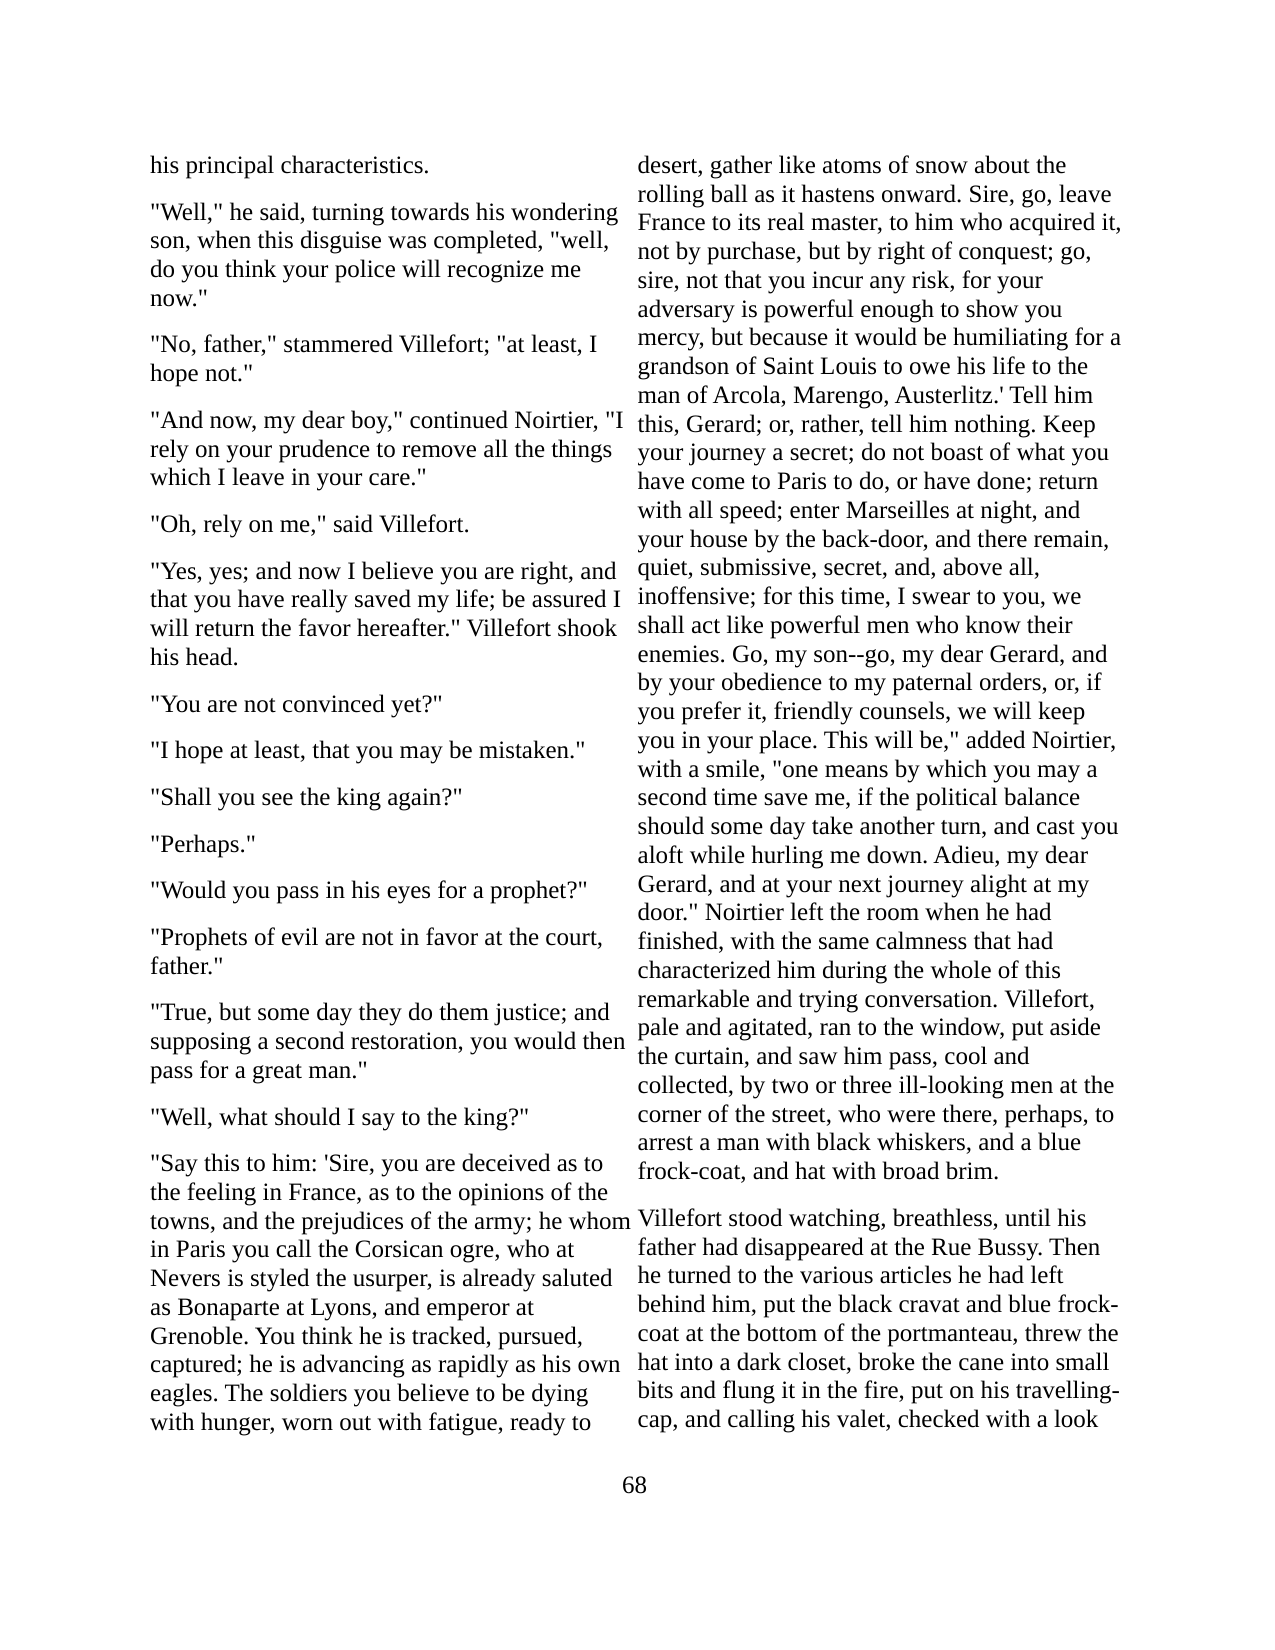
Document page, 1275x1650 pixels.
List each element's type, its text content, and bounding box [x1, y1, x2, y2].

text "Perhaps." [150, 829, 637, 857]
text "And now, my dear boy," continued Noirtier, "I rely on your prudence to remove all the things which I leave in your care." [150, 405, 637, 491]
text "Say this to him: 'Sire, you are deceived as to the feeling in France, as to the opinions of the towns, and the prejudices of the army; he whom in Paris you call the Corsican ogre, who at Nevers is styled the usurper, is already saluted as Bonaparte at Lyons, and emperor at Grenoble. You think he is tracked, pursued, captured; he is advancing as rapidly as his own eagles. The soldiers you believe to be dying with hunger, worn out with fatigue, ready to desert, gather like atoms of snow about the rolling ball as it hastens onward. Sire, go, leave France to its real master, to him who acquired it, not by purchase, but by right of conquest; go, sire, not that you incur any risk, for your adversary is powerful enough to show you mercy, but because it would be humiliating for a grandson of Saint Louis to owe his life to the man of Arcola, Marengo, Austerlitz.' Tell him this, Gerard; or, rather, tell him nothing. Keep your journey a secret; do not boast of what you have come to Paris to do, or have done; return with all speed; enter Marseilles at night, and your house by the back-door, and there remain, quiet, submissive, secret, and, above all, inoffensive; for this time, I swear to you, we shall act like powerful men who know their enemies. Go, my son--go, my dear Gerard, and by your obedience to my paternal orders, or, if you prefer it, friendly counsels, we will keep you in your place. This will be," added Noirtier, with a smile, "one means by which you may a second time save me, if the political balance should some day take another turn, and cast you aloft while hurling me down. Adieu, my dear Gerard, and at your next journey alight at my door." Noirtier left the room when he had finished, with the same calmness that had characterized him during the whole of this remarkable and trying conversation. Villefort, pale and agitated, ran to the window, put aside the curtain, and saw him pass, cool and collected, by two or three ill-looking men at the corner of the street, who were there, perhaps, to arrest a man with black whiskers, and a blue frock-coat, and hat with broad brim. [150, 150, 1125, 1436]
text his principal characteristics. [150, 150, 637, 179]
text "Prophets of evil are not in favor at the court, father." [150, 922, 637, 979]
text "Shall you see the king again?" [150, 782, 637, 811]
text "True, but some day they do them justice; and supposing a second restoration, you would then pass for a great man." [150, 997, 637, 1084]
text "Oh, rely on me," said Villefort. [150, 509, 637, 538]
text "You are not convinced yet?" [150, 689, 637, 717]
text "Would you pass in his eyes for a prophet?" [150, 875, 637, 904]
text "No, father," stammered Villefort; "at least, I hope not." [150, 329, 637, 387]
text "Well," he said, turning towards his wondering son, when this disguise was completed, "well, do you think your police will recognize me now." [150, 197, 637, 312]
text "Yes, yes; and now I believe you are right, and that you have really saved my life; be assured I will return the favor hereafter." Villefort shook his head. [150, 556, 637, 671]
text "I hope at least, that you may be mistaken." [150, 735, 637, 764]
text "Well, what should I say to the king?" [150, 1102, 637, 1130]
text Villefort stood watching, breathless, until his father had disappeared at the Rue Bussy. Then he turned to the various articles he had left behind him, put the black cravat and blue frock-coat at the bottom of the portmanteau, threw the hat into a dark closet, broke the cane into small bits and flung it in the fire, put on his travelling-cap, and calling his valet, checked with a look [637, 1203, 1125, 1433]
